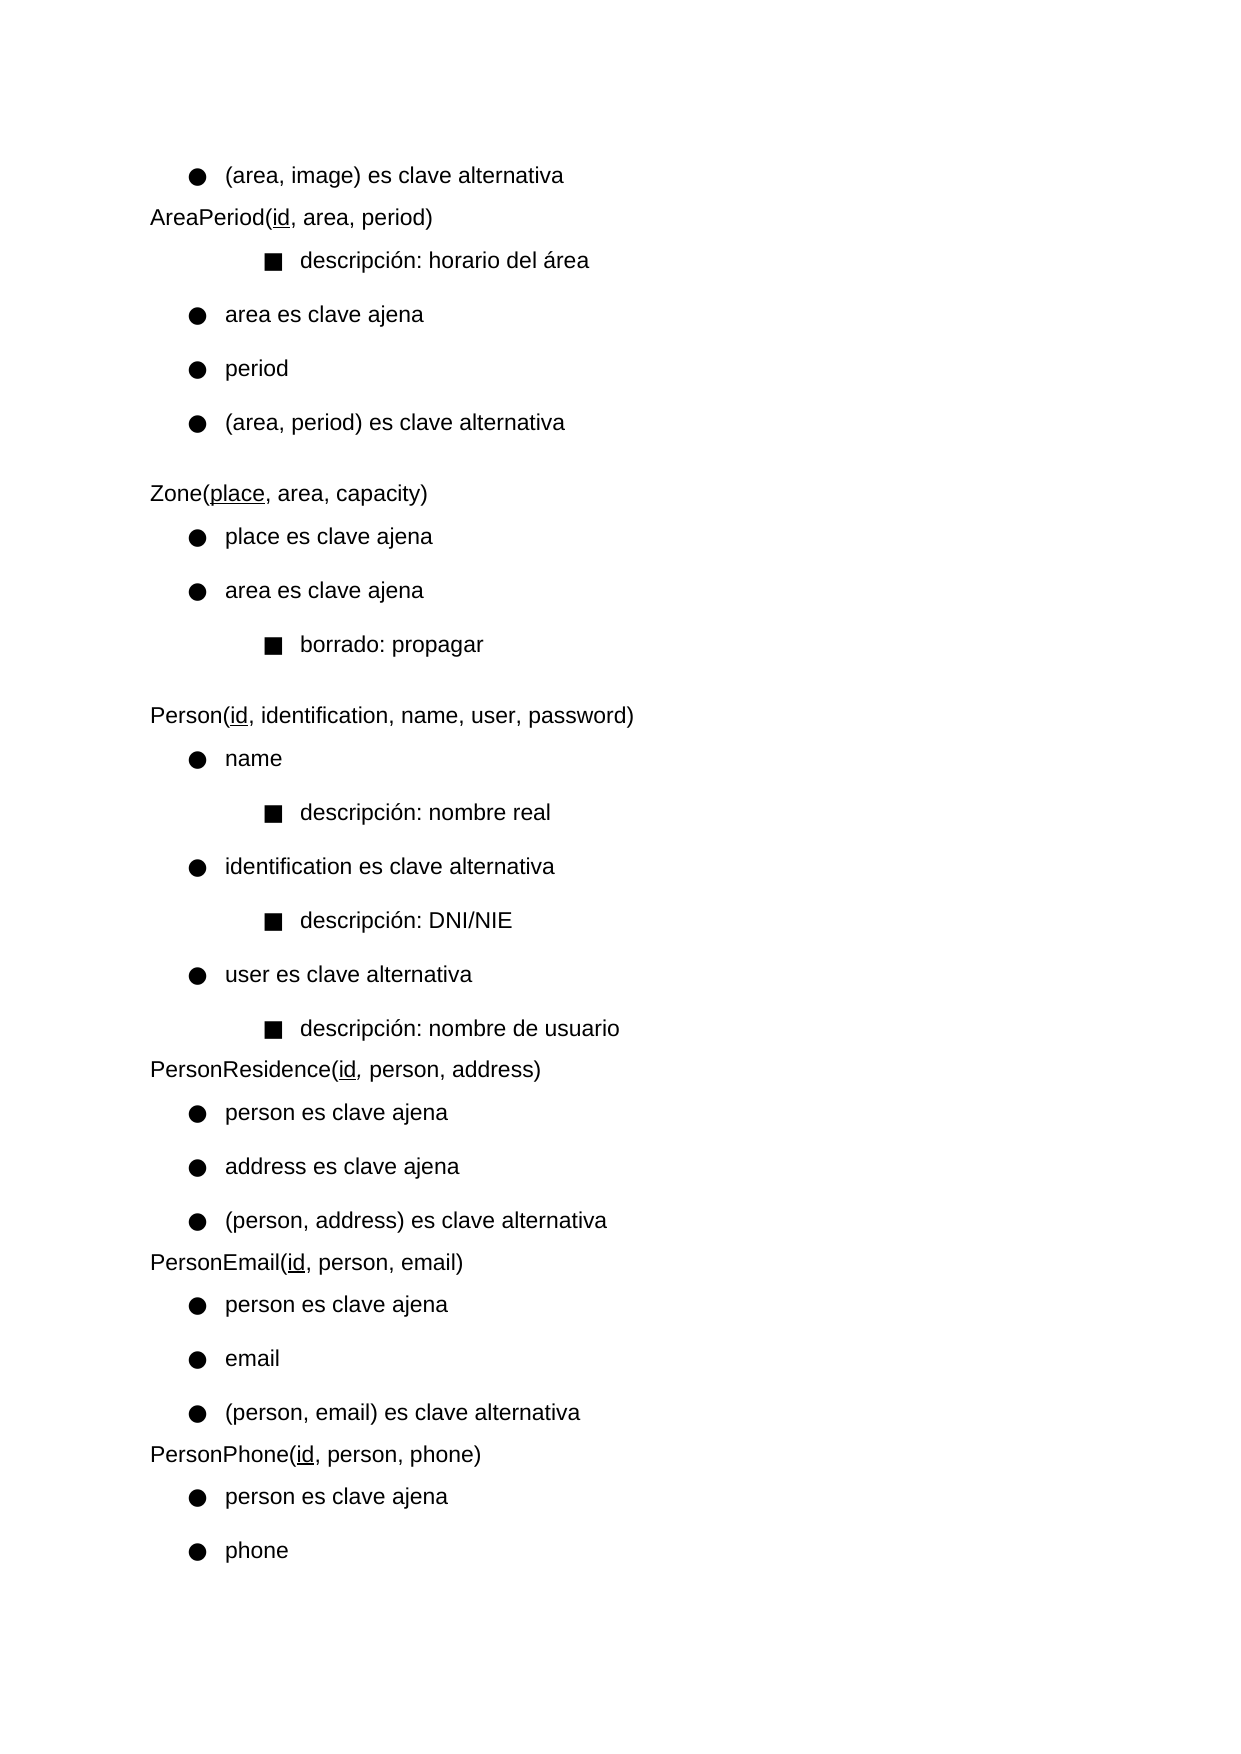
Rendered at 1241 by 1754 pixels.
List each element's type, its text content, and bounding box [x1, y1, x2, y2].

text AreaPeriod(id, area, period) [150, 204, 1090, 230]
list person es clave ajena [187, 1087, 1090, 1134]
text PersonPhone(id, person, phone) [150, 1441, 1090, 1467]
list area es clave ajena [187, 564, 1090, 611]
list borrado: propagar [262, 618, 1090, 665]
list area es clave ajena [187, 288, 1090, 335]
list person es clave ajena [187, 1279, 1090, 1326]
list descripción: nombre real [262, 787, 1090, 834]
list descripción: DNI/NIE [262, 894, 1090, 942]
list (area, period) es clave alternativa [187, 396, 1090, 443]
list descripción: nombre de usuario [262, 1002, 1090, 1049]
list period [187, 342, 1090, 389]
list address es clave ajena [187, 1141, 1090, 1188]
list (area, image) es clave alternativa [187, 150, 1090, 197]
list (person, address) es clave alternativa [187, 1194, 1090, 1242]
text PersonResidence(id, person, address) [150, 1056, 1090, 1083]
list person es clave ajena [187, 1471, 1090, 1518]
text PersonEmail(id, person, email) [150, 1248, 1090, 1275]
list phone [187, 1525, 1090, 1572]
list user es clave alternativa [187, 948, 1090, 996]
list name [187, 733, 1090, 780]
list place es clave ajena [187, 510, 1090, 557]
list identification es clave alternativa [187, 841, 1090, 888]
text Zone(place, area, capacity) [150, 480, 1090, 507]
list descripción: horario del área [262, 234, 1090, 281]
text Person(id, identification, name, user, password) [150, 702, 1090, 729]
list email [187, 1333, 1090, 1380]
list (person, email) es clave alternativa [187, 1387, 1090, 1434]
